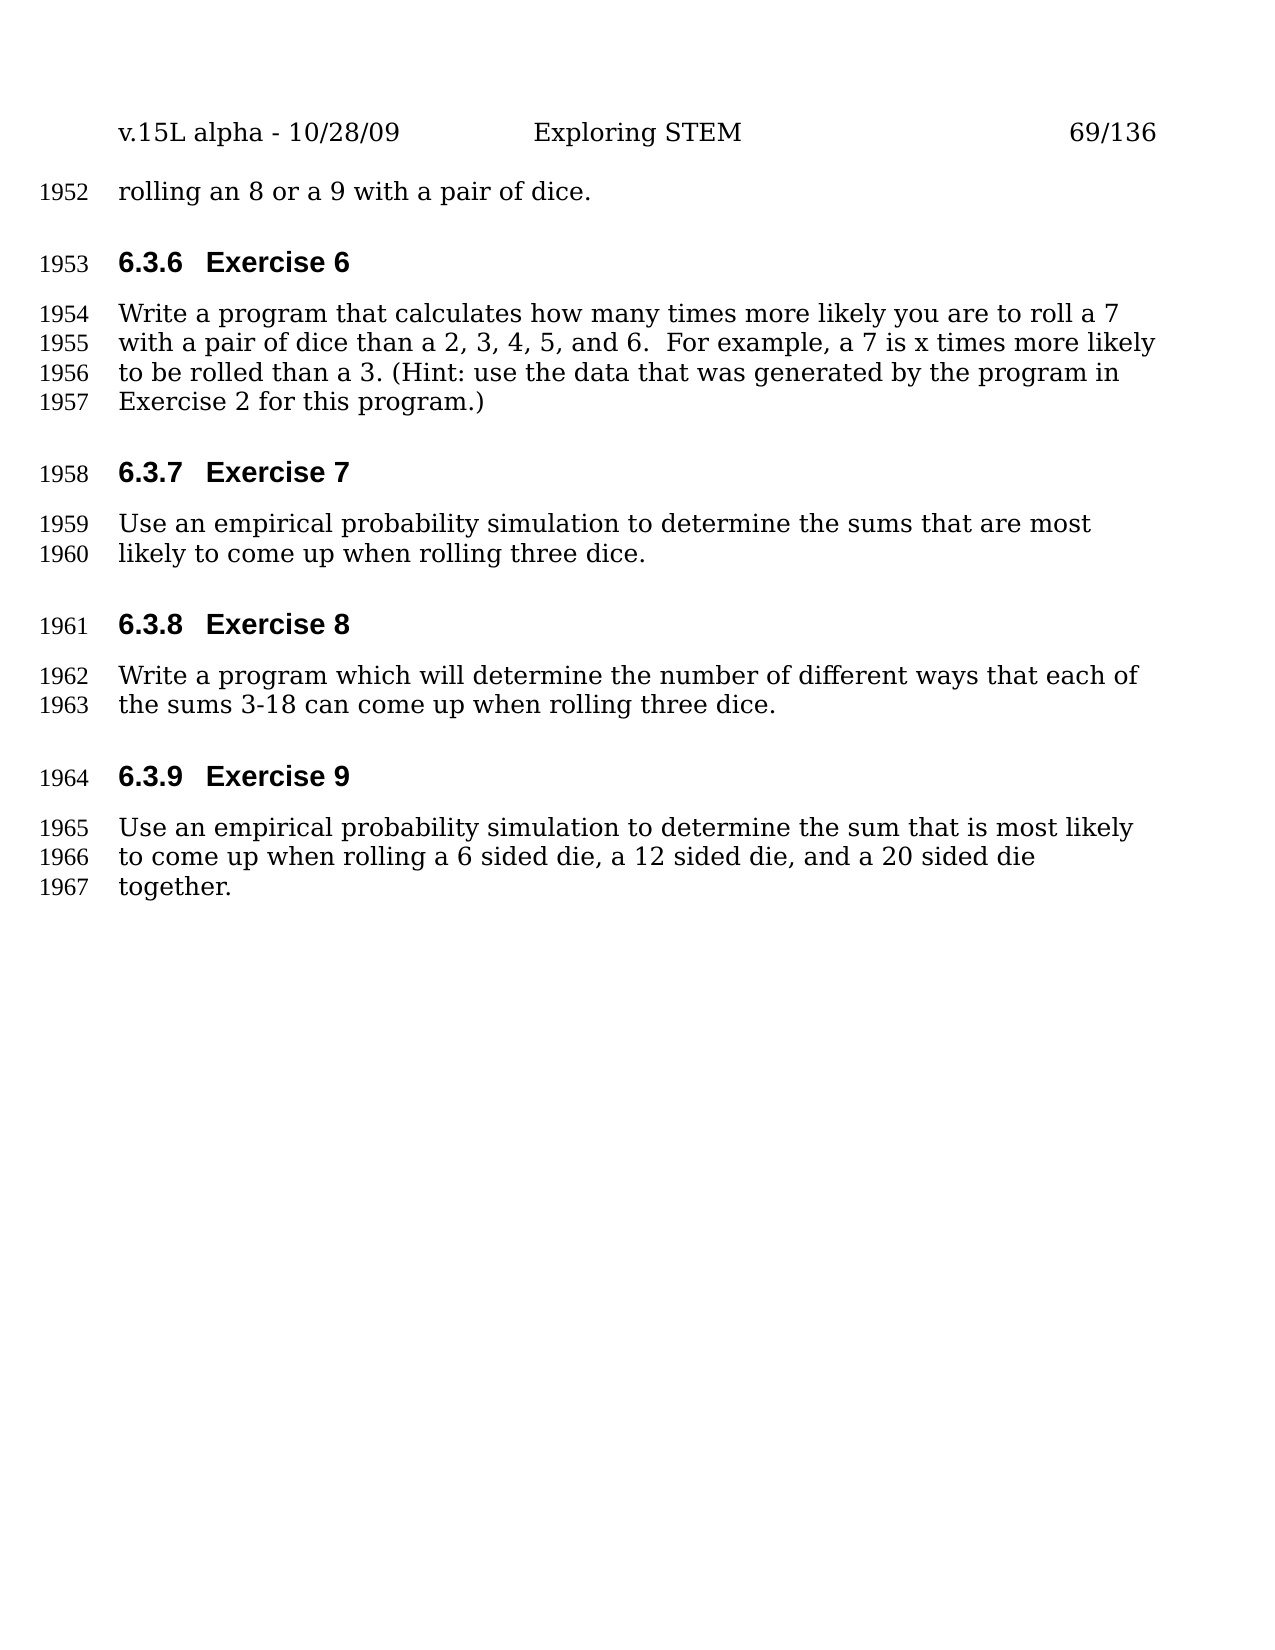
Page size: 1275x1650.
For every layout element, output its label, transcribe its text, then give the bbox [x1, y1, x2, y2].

text Write a program which will determine the number of different ways that each of the sums 3-18 can come up when rolling three dice. [118, 662, 1157, 720]
subtitle Exercise 6 [118, 245, 1157, 278]
subtitle Exercise 7 [118, 455, 1157, 489]
text Use an empirical probability simulation to determine the sum that is most likely to come up when rolling a 6 sided die, a 12 sided die, and a 20 sided die together. [118, 813, 1157, 901]
text rolling an 8 or a 9 with a pair of dice. [118, 177, 1157, 206]
subtitle Exercise 9 [118, 759, 1157, 792]
text Write a program that calculates how many times more likely you are to roll a 7 with a pair of dice than a 2, 3, 4, 5, and 6. For example, a 7 is x times more likely to be rolled than a 3. (Hint: use the data that was generated by the program in Exercise 2 for this program.) [118, 299, 1157, 416]
subtitle Exercise 8 [118, 607, 1157, 641]
text Use an empirical probability simulation to determine the sums that are most likely to come up when rolling three dice. [118, 510, 1157, 568]
